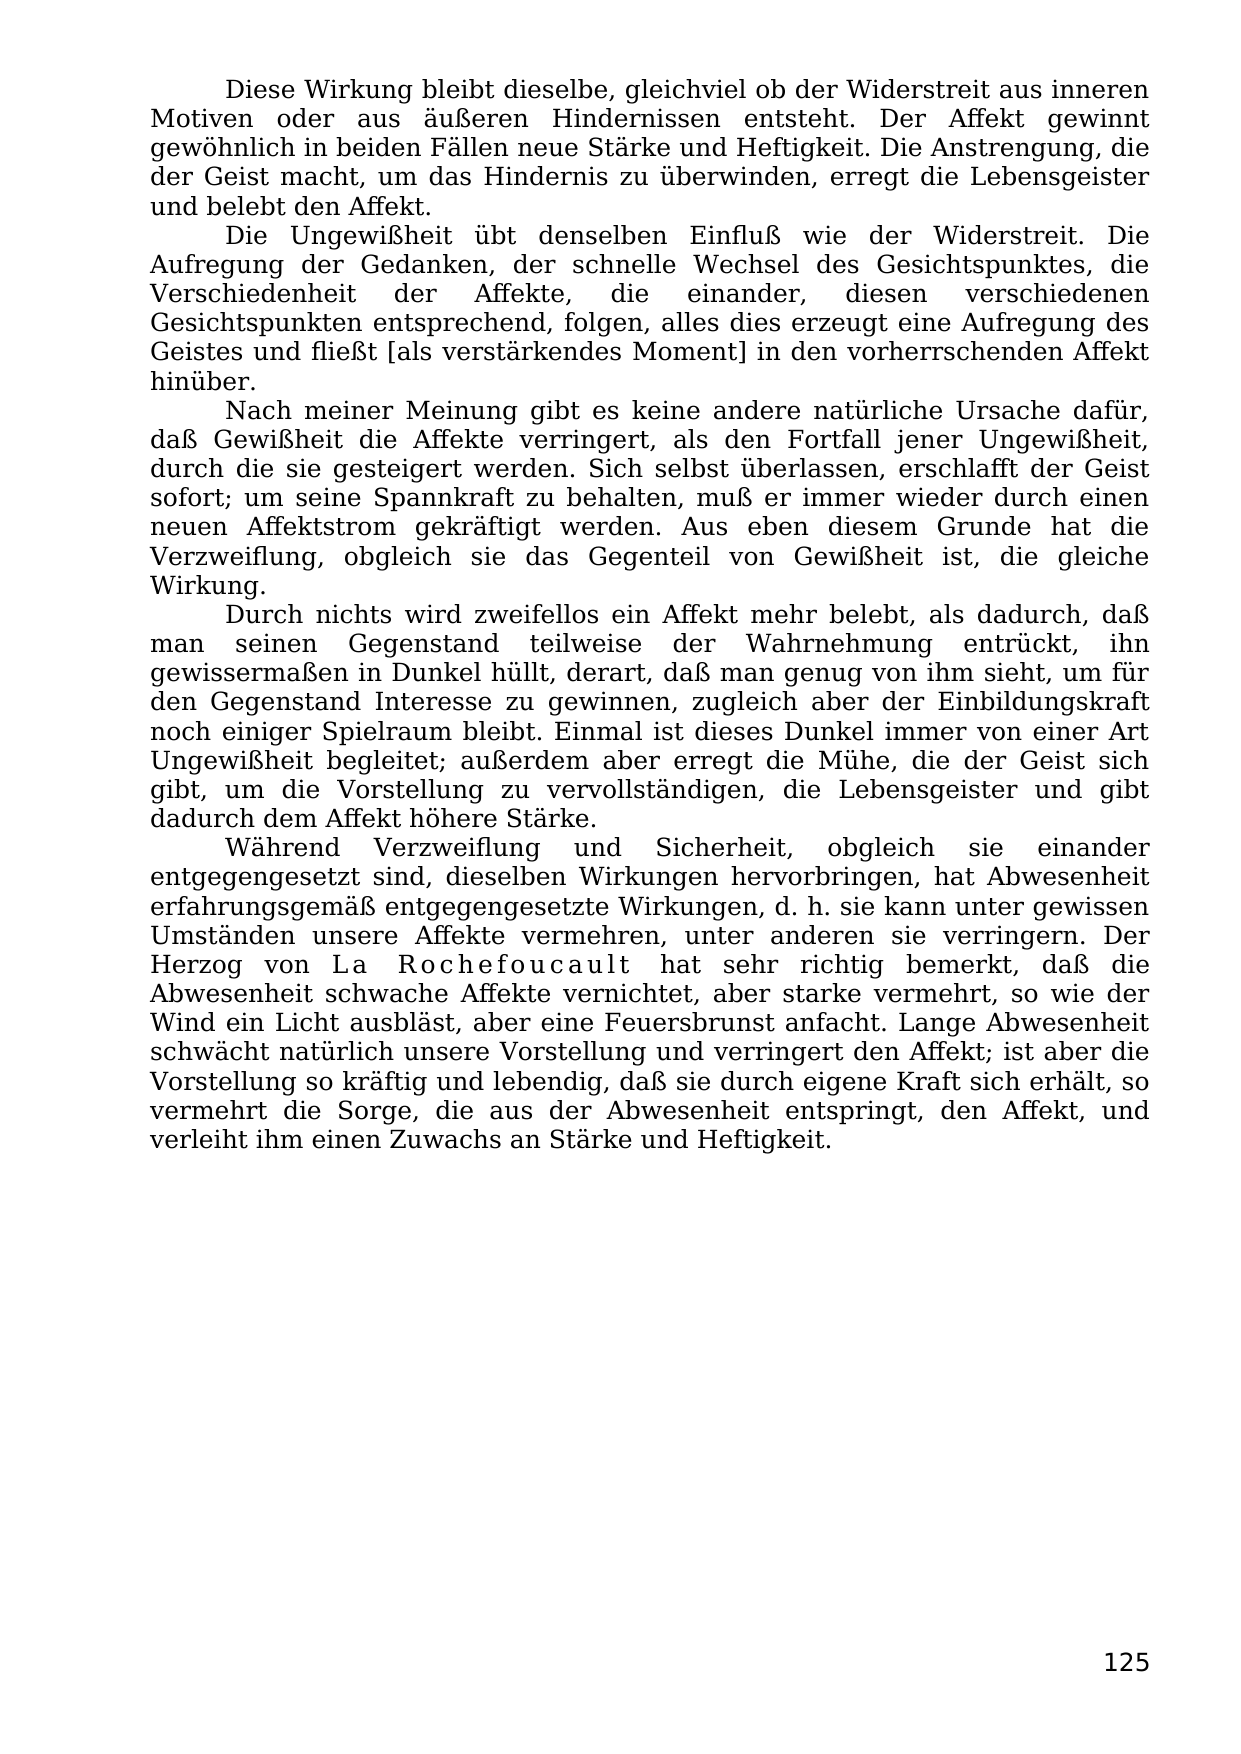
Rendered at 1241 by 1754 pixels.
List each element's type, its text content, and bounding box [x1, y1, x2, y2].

text Durch nichts wird zweifellos ein Affekt mehr belebt, als dadurch, daß man seinen Gegenstand teilweise der Wahrnehmung entrückt, ihn gewissermaßen in Dunkel hüllt, derart, daß man genug von ihm sieht, um für den Gegenstand Interesse zu gewinnen, zugleich aber der Einbildungskraft noch einiger Spielraum bleibt. Einmal ist dieses Dunkel immer von einer Art Ungewißheit begleitet; außerdem aber erregt die Mühe, die der Geist sich gibt, um die Vorstellung zu vervollständigen, die Lebensgeister und gibt dadurch dem Affekt höhere Stärke. [150, 600, 1151, 833]
text Diese Wirkung bleibt dieselbe, gleichviel ob der Widerstreit aus inneren Motiven oder aus äußeren Hindernissen entsteht. Der Affekt gewinnt gewöhnlich in beiden Fällen neue Stärke und Heftigkeit. Die Anstrengung, die der Geist macht, um das Hindernis zu überwinden, erregt die Lebensgeister und belebt den Affekt. [150, 75, 1151, 221]
text Nach meiner Meinung gibt es keine andere natürliche Ursache dafür, daß Gewißheit die Affekte verringert, als den Fortfall jener Ungewißheit, durch die sie gesteigert werden. Sich selbst überlassen, erschlafft der Geist sofort; um seine Spannkraft zu behalten, muß er immer wieder durch einen neuen Affektstrom gekräftigt werden. Aus eben diesem Grunde hat die Verzweiflung, obgleich sie das Gegenteil von Gewißheit ist, die gleiche Wirkung. [150, 396, 1151, 600]
text Die Ungewißheit übt denselben Einfluß wie der Widerstreit. Die Aufregung der Gedanken, der schnelle Wechsel des Gesichtspunktes, die Verschiedenheit der Affekte, die einander, diesen verschiedenen Gesichtspunkten entsprechend, folgen, alles dies erzeugt eine Aufregung des Geistes und fließt [als verstärkendes Moment] in den vorherrschenden Affekt hinüber. [150, 221, 1151, 396]
text Während Verzweiflung und Sicherheit, obgleich sie einander entgegengesetzt sind, dieselben Wirkungen hervorbringen, hat Abwesenheit erfahrungsgemäß entgegengesetzte Wirkungen, d. h. sie kann unter gewissen Umständen unsere Affekte vermehren, unter anderen sie verringern. Der Herzog von La Rochefoucault hat sehr richtig bemerkt, daß die Abwesenheit schwache Affekte vernichtet, aber starke vermehrt, so wie der Wind ein Licht ausbläst, aber eine Feuersbrunst anfacht. Lange Abwesenheit schwächt natürlich unsere Vorstellung und verringert den Affekt; ist aber die Vorstellung so kräftig und lebendig, daß sie durch eigene Kraft sich erhält, so vermehrt die Sorge, die aus der Abwesenheit entspringt, den Affekt, und verleiht ihm einen Zuwachs an Stärke und Heftigkeit. [150, 833, 1151, 1154]
